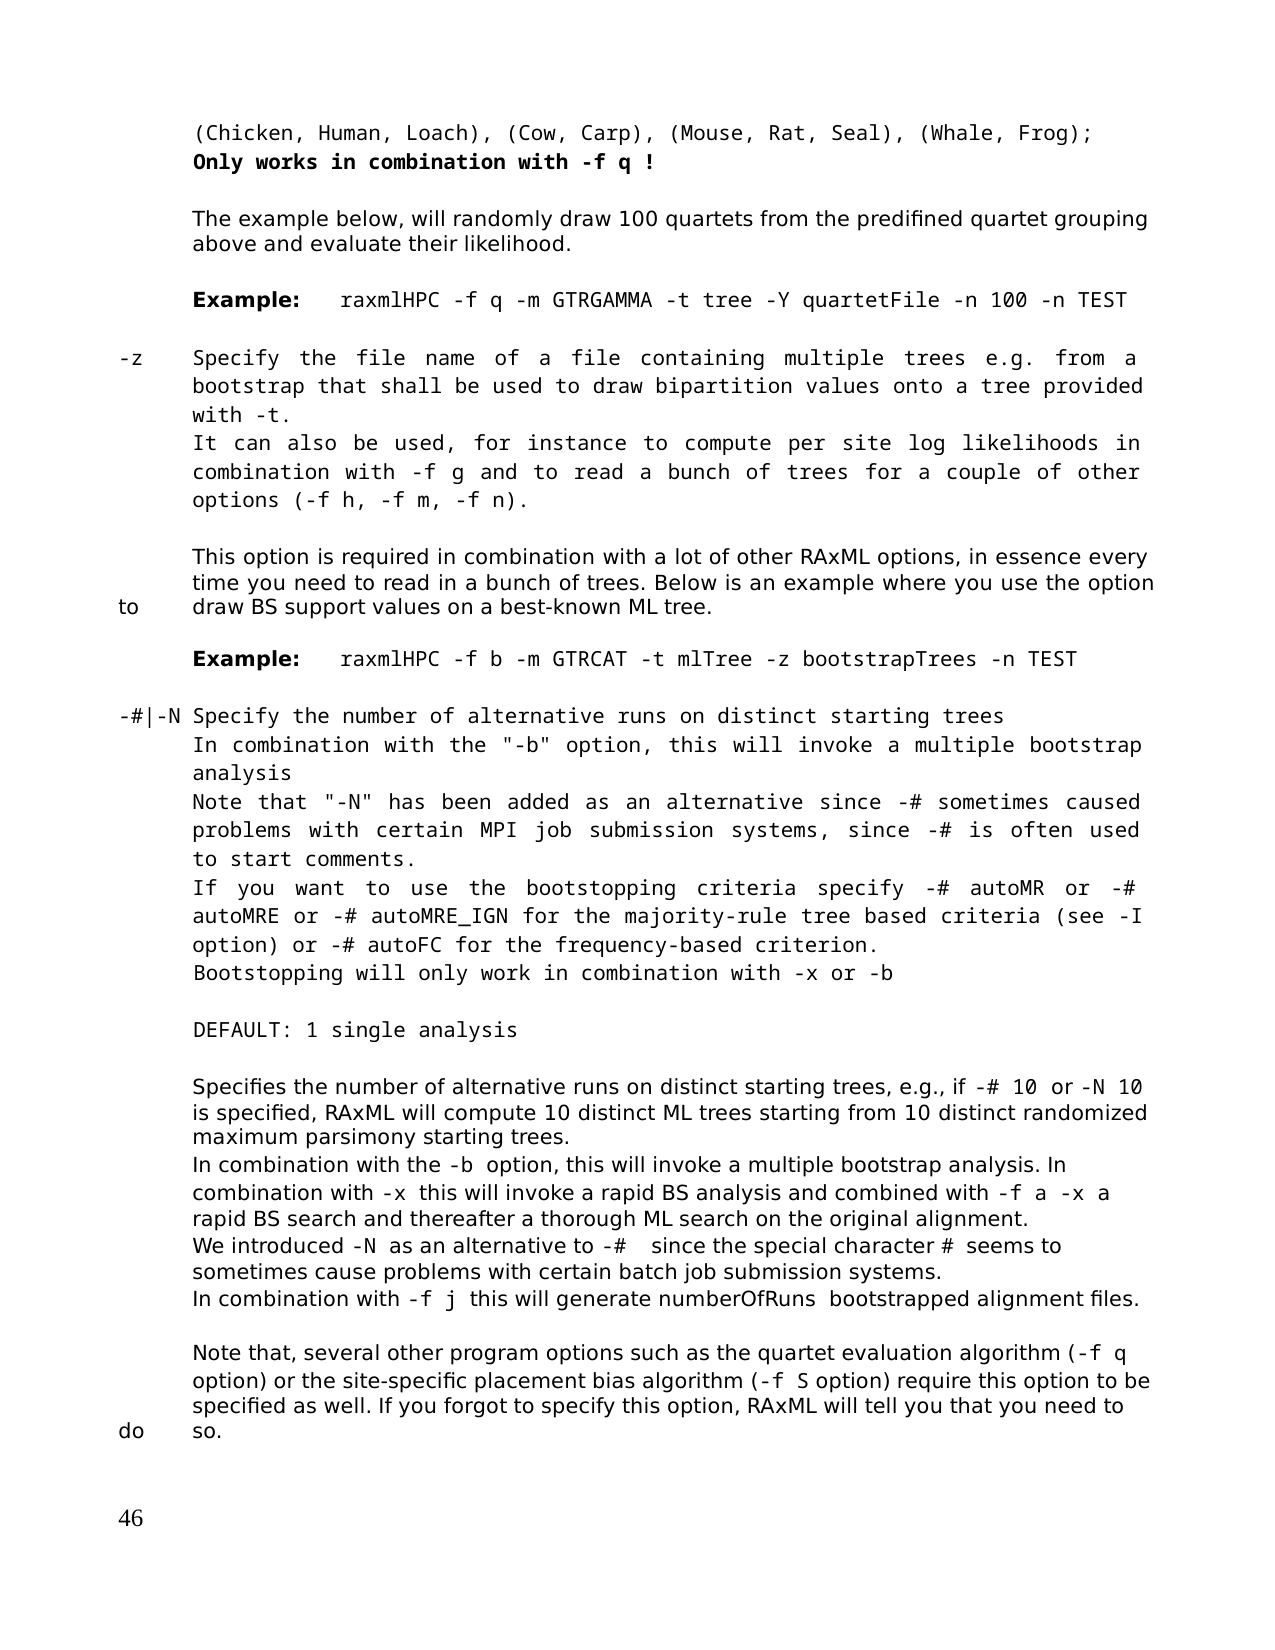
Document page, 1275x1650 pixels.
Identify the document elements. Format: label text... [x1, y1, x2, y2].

text -#|-N Specify the number of alternative runs on distinct starting trees [118, 701, 1157, 730]
text Example: raxmlHPC -f b -m GTRCAT -t mlTree -z bootstrapTrees -n TEST [118, 644, 1157, 673]
text We introduced -N as an alternative to -# since the special character # seems to sometimes cause problems with certain batch job submission systems. [118, 1231, 1157, 1284]
text It can also be used, for instance to compute per site log likelihoods in combination with -f g and to read a bunch of trees for a couple of other options (-f h, -f m, -f n). [118, 428, 1157, 514]
text DEFAULT: 1 single analysis [118, 1015, 1157, 1044]
text If you want to use the bootstopping criteria specify -# autoMR or -# autoMRE or -# autoMRE_IGN for the majority-rule tree based criteria (see -I option) or -# autoFC for the frequency-based criterion. [118, 872, 1157, 958]
text Example: raxmlHPC -f q -m GTRGAMMA -t tree -Y quartetFile -n 100 -n TEST [118, 285, 1157, 314]
text Note that "-N" has been added as an alternative since -# sometimes caused problems with certain MPI job submission systems, since -# is often used to start comments. [118, 787, 1157, 872]
text Bootstopping will only work in combination with -x or -b [118, 958, 1157, 987]
text (Chicken, Human, Loach), (Cow, Carp), (Mouse, Rat, Seal), (Whale, Frog); [118, 118, 1157, 147]
text Specifies the number of alternative runs on distinct starting trees, e.g., if -# 10 or -N 10 is specified, RAxML will compute 10 distinct ML trees starting from 10 distinct randomized maximum parsimony starting trees. [118, 1072, 1157, 1150]
text This option is required in combination with a lot of other RAxML options, in essence every time you need to read in a bunch of trees. Below is an example where you use the option to draw BS support values on a best-known ML tree. [118, 542, 1157, 620]
text Note that, several other program options such as the quartet evaluation algorithm (-f q option) or the site-specific placement bias algorithm (-f S option) require this option to be specified as well. If you forgot to specify this option, RAxML will tell you that you need to do so. [118, 1337, 1157, 1443]
text Only works in combination with -f q ! [118, 147, 1157, 175]
text In combination with the -b option, this will invoke a multiple bootstrap analysis. In combination with -x this will invoke a rapid BS analysis and combined with -f a -x a rapid BS search and thereafter a thorough ML search on the original alignment. [118, 1150, 1157, 1231]
text In combination with the "-b" option, this will invoke a multiple bootstrap analysis [118, 730, 1157, 787]
text The example below, will randomly draw 100 quartets from the predifined quartet grouping above and evaluate their likelihood. [118, 204, 1157, 257]
text In combination with -f j this will generate numberOfRuns bootstrapped alignment files. [118, 1284, 1157, 1313]
text -z Specify the file name of a file containing multiple trees e.g. from a bootstrap that shall be used to draw bipartition values onto a tree provided with -t. [118, 342, 1157, 428]
